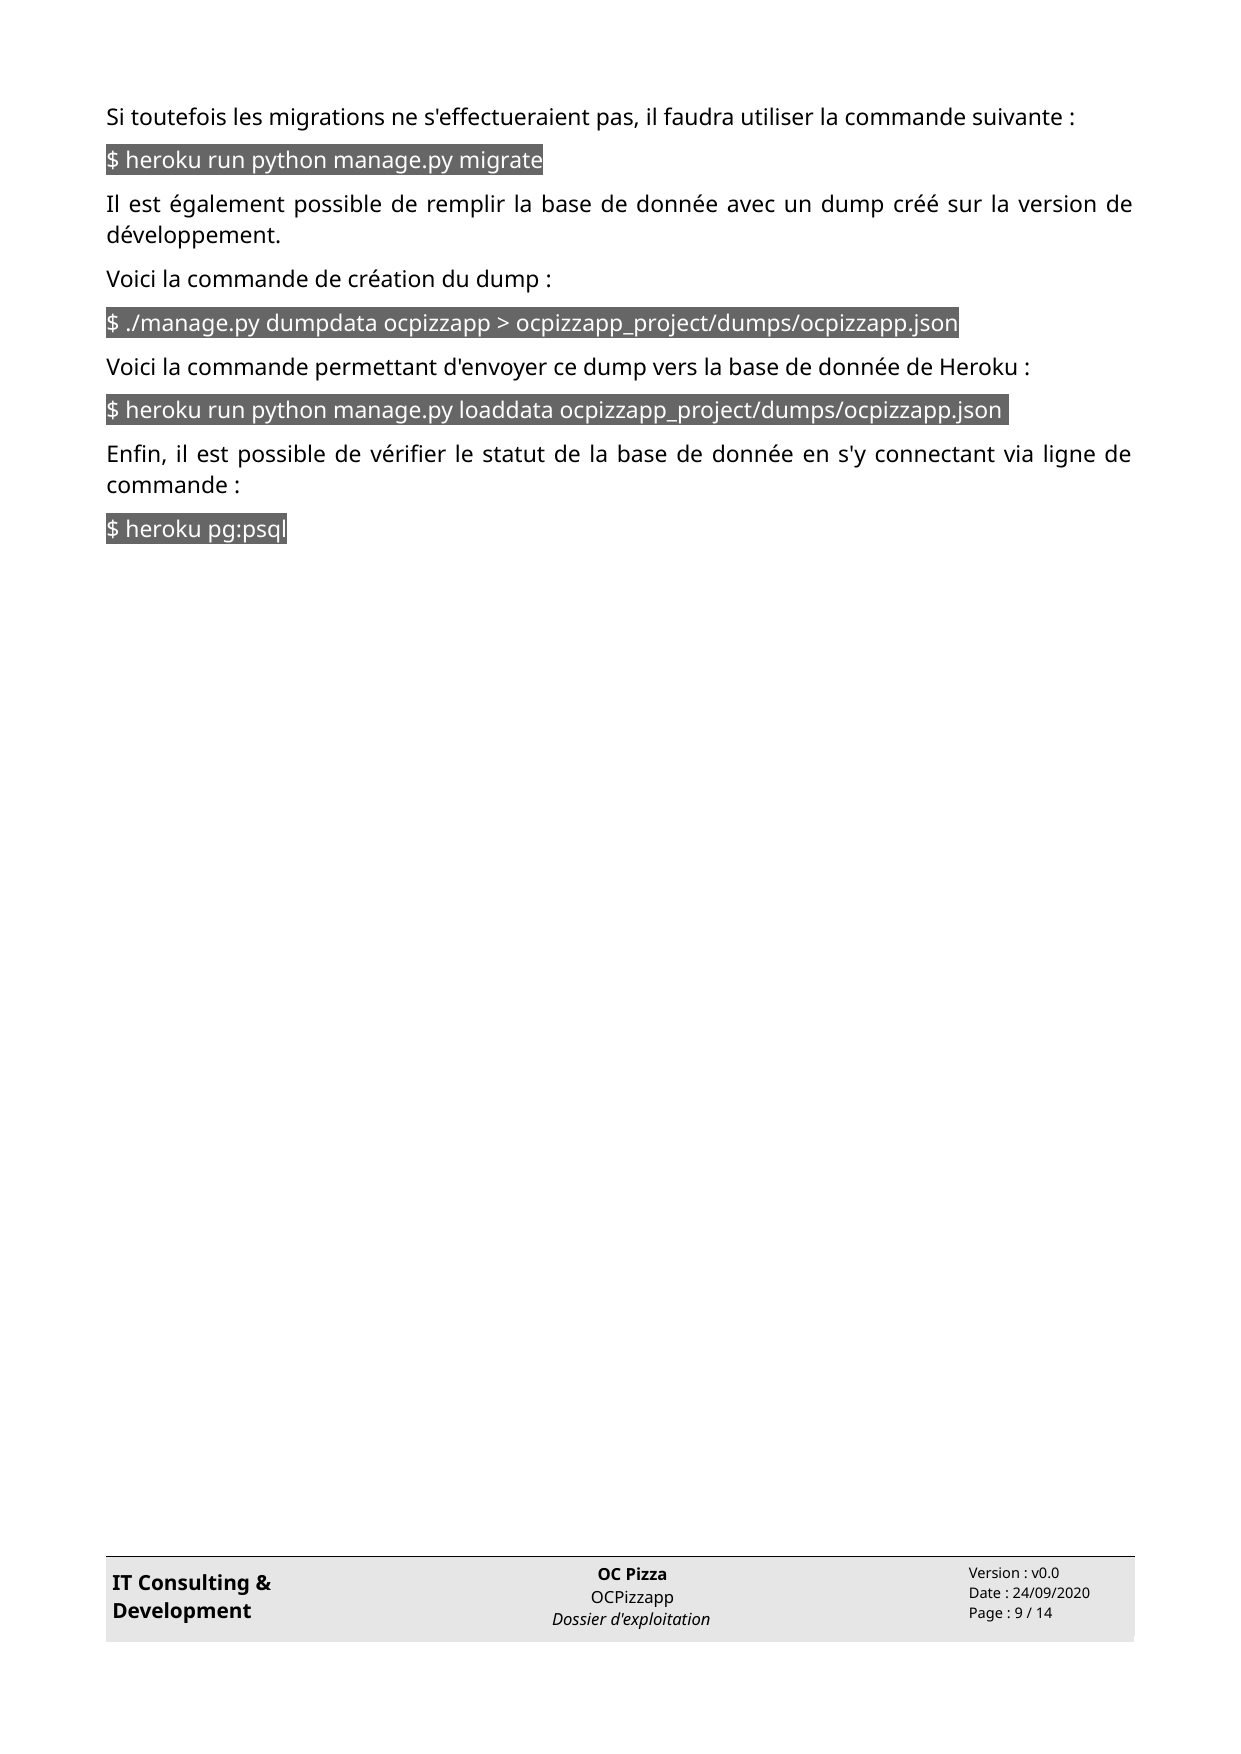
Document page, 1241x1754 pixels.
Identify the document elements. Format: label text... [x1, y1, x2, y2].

text $ heroku pg:psql [106, 513, 1134, 544]
text Voici la commande de création du dump : [106, 263, 1134, 294]
text $ ./manage.py dumpdata ocpizzapp > ocpizzapp_project/dumps/ocpizzapp.json [106, 307, 1134, 338]
text Il est également possible de remplir la base de donnée avec un dump créé sur la version de développement. [106, 188, 1134, 250]
text $ heroku run python manage.py loaddata ocpizzapp_project/dumps/ocpizzapp.json [106, 394, 1134, 425]
text Enfin, il est possible de vérifier le statut de la base de donnée en s'y connectant via ligne de commande : [106, 438, 1134, 500]
text Voici la commande permettant d'envoyer ce dump vers la base de donnée de Heroku : [106, 350, 1134, 382]
text $ heroku run python manage.py migrate [106, 144, 1134, 175]
text Si toutefois les migrations ne s'effectueraient pas, il faudra utiliser la commande suivante : [106, 100, 1134, 132]
